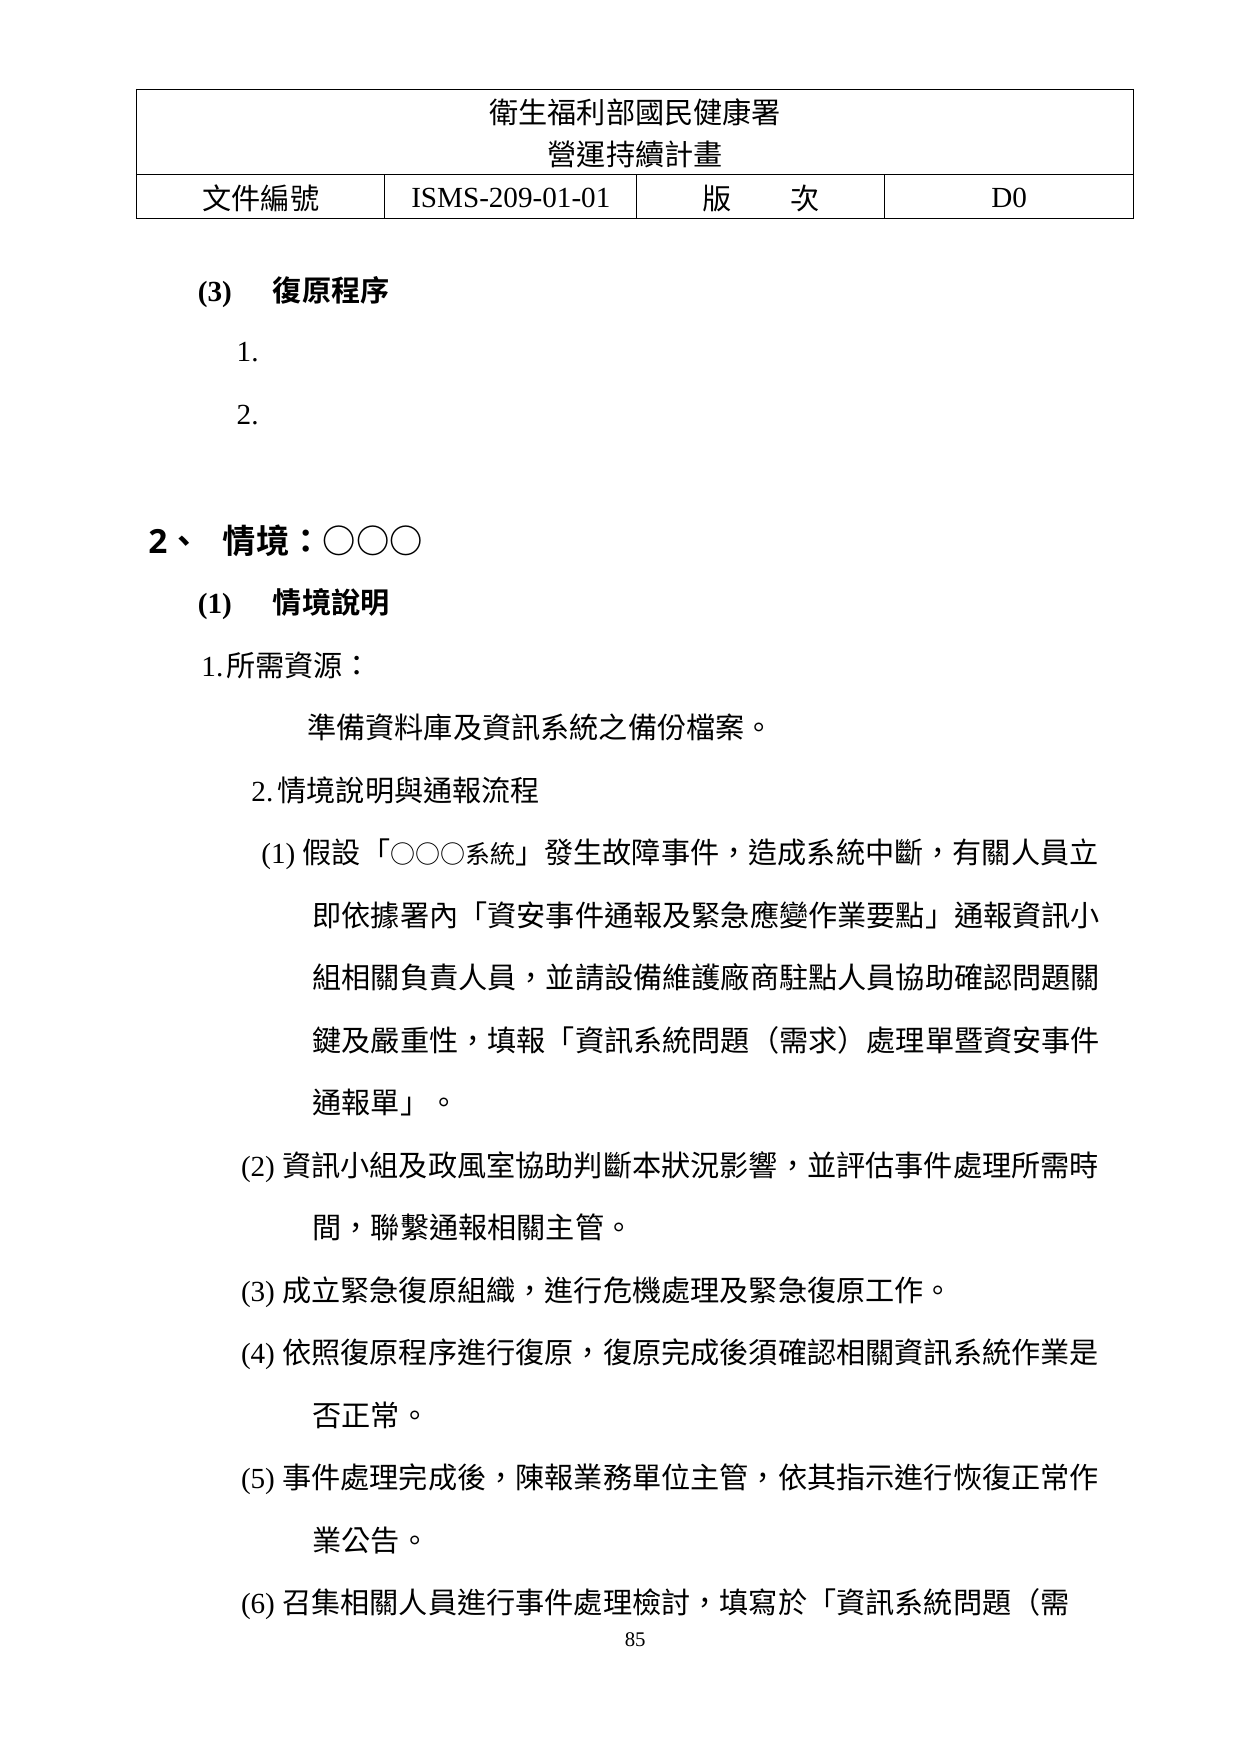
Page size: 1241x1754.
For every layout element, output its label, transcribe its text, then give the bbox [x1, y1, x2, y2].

text (5) 事件處理完成後，陳報業務單位主管，依其指示進行恢復正常作業公告。 [219, 1434, 1122, 1559]
list 所需資源： [148, 622, 1122, 684]
list 情境：○○○ [148, 497, 1122, 559]
text (4) 依照復原程序進行復原，復原完成後須確認相關資訊系統作業是否正常。 [219, 1309, 1122, 1434]
text (2) 資訊小組及政風室協助判斷本狀況影響，並評估事件處理所需時間，聯繫通報相關主管。 [219, 1122, 1122, 1247]
list 情境說明 [198, 559, 1122, 622]
text (3) 成立緊急復原組織，進行危機處理及緊急復原工作。 [219, 1247, 1122, 1309]
text (6) 召集相關人員進行事件處理檢討，填寫於「資訊系統問題（需 [219, 1559, 1122, 1622]
text (1) 假設「○○○系統」發生故障事件，造成系統中斷，有關人員立即依據署內「資安事件通報及緊急應變作業要點」通報資訊小組相關負責人員，並請設備維護廠商駐點人員協助確認問題關鍵及嚴重性，填報「資訊系統問題（需求）處理單暨資安事件通報單」。 [219, 809, 1122, 1122]
list 復原程序 [198, 247, 1122, 309]
text 準備資料庫及資訊系統之備份檔案。 [307, 684, 1122, 747]
list 情境說明與通報流程 [251, 747, 1122, 809]
